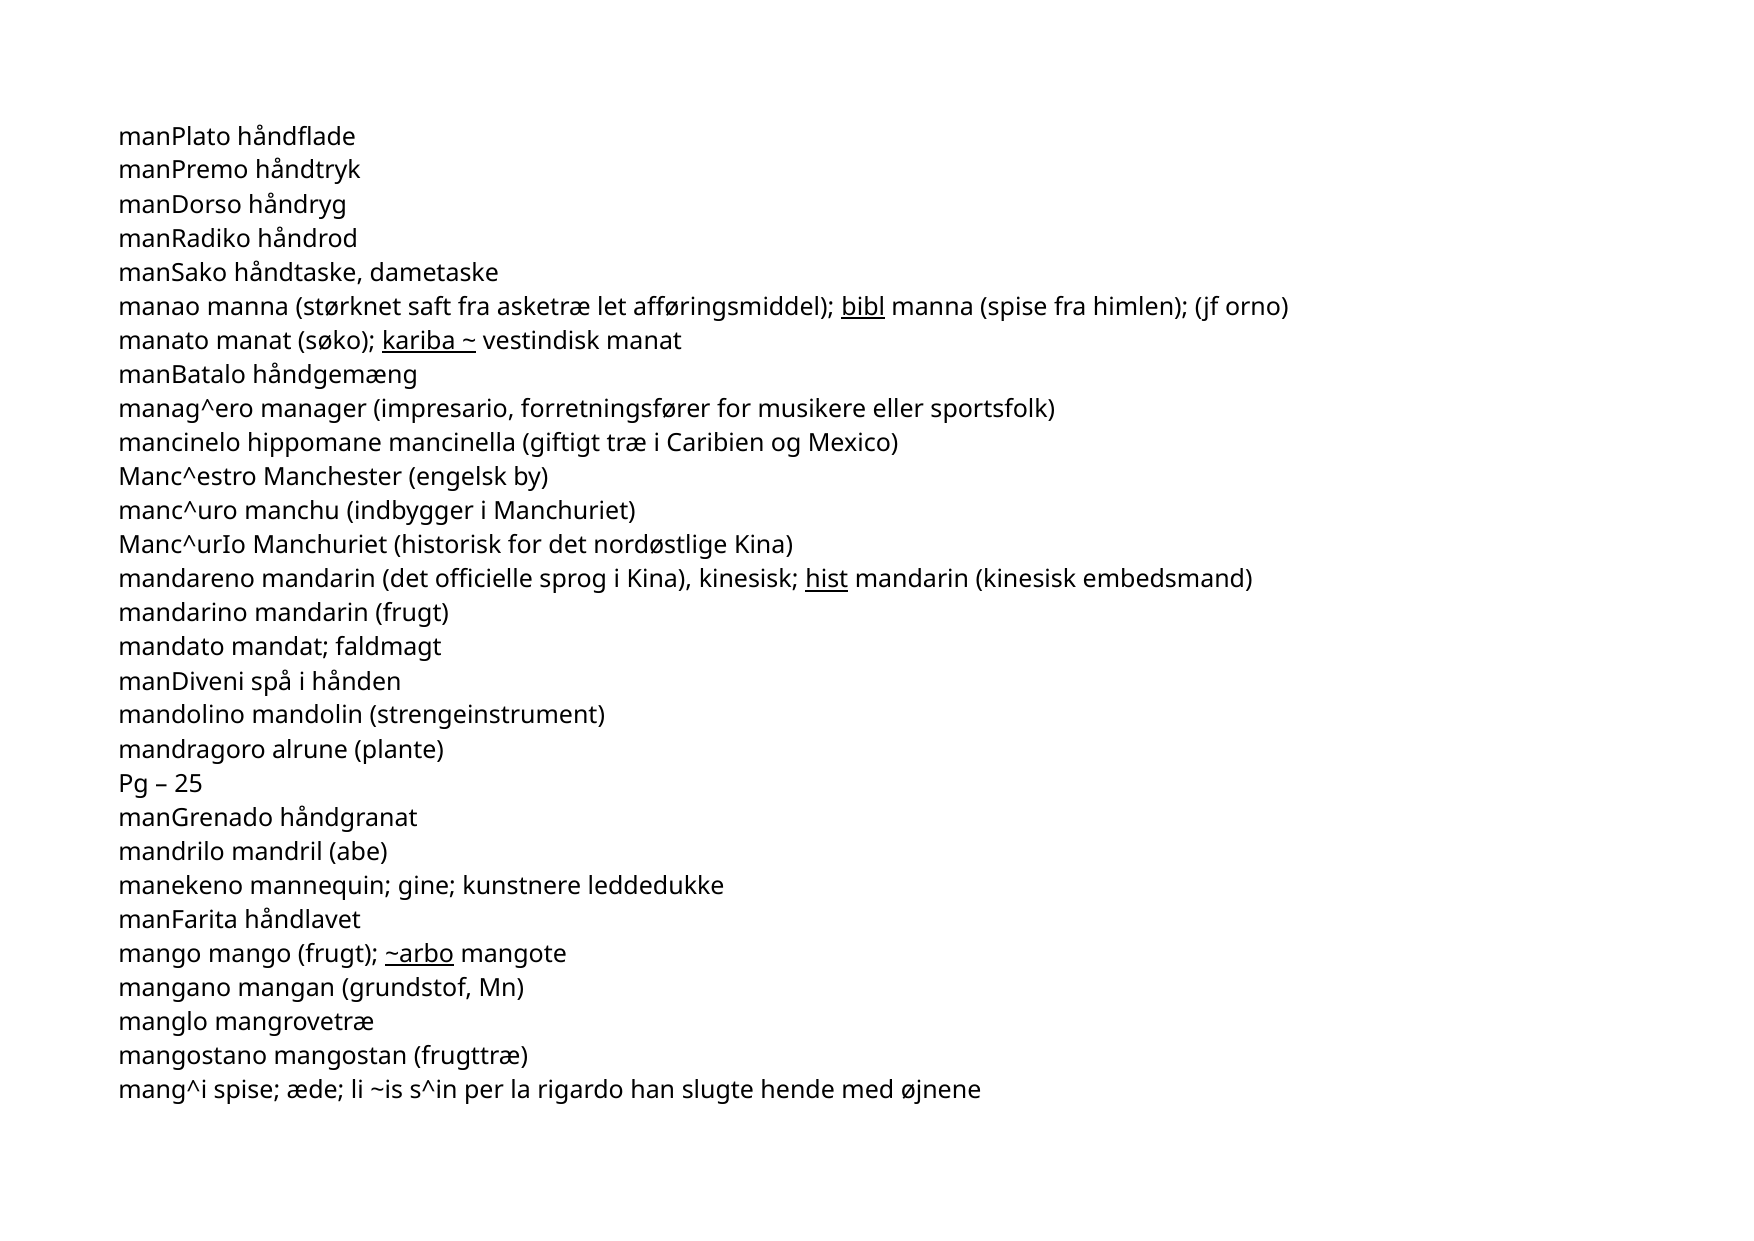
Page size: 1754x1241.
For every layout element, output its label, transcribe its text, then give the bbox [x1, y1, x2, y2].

text manekeno mannequin; gine; kunstnere leddedukke [118, 867, 1636, 902]
text Pg – 25 [118, 765, 1636, 799]
text manFarita håndlavet [118, 902, 1636, 936]
text manc^uro manchu (indbygger i Manchuriet) [118, 493, 1636, 527]
text manBatalo håndgemæng [118, 357, 1636, 391]
text manDorso håndryg [118, 186, 1636, 220]
text manPlato håndflade [118, 118, 1636, 152]
text manGrenado håndgranat [118, 799, 1636, 833]
text manPremo håndtryk [118, 152, 1636, 186]
text manato manat (søko); kariba ~ vestindisk manat [118, 322, 1636, 357]
text mandrilo mandril (abe) [118, 833, 1636, 867]
text mandato mandat; faldmagt [118, 629, 1636, 663]
text mandolino mandolin (strengeinstrument) [118, 697, 1636, 731]
text manSako håndtaske, dametaske [118, 254, 1636, 288]
text manDiveni spå i hånden [118, 663, 1636, 697]
text mang^i spise; æde; li ~is s^in per la rigardo han slugte hende med øjnene [118, 1072, 1636, 1106]
text manao manna (størknet saft fra asketræ let afføringsmiddel); bibl manna (spise fra himlen); (jf orno) [118, 288, 1636, 322]
text mangostano mangostan (frugttræ) [118, 1038, 1636, 1072]
text mangano mangan (grundstof, Mn) [118, 970, 1636, 1004]
text mandareno mandarin (det officielle sprog i Kina), kinesisk; hist mandarin (kinesisk embedsmand) [118, 561, 1636, 595]
text manag^ero manager (impresario, forretningsfører for musikere eller sportsfolk) [118, 391, 1636, 425]
text mancinelo hippomane mancinella (giftigt træ i Caribien og Mexico) [118, 425, 1636, 459]
text Manc^estro Manchester (engelsk by) [118, 459, 1636, 493]
text manRadiko håndrod [118, 220, 1636, 254]
text Manc^urIo Manchuriet (historisk for det nordøstlige Kina) [118, 527, 1636, 561]
text manglo mangrovetræ [118, 1004, 1636, 1038]
text mandragoro alrune (plante) [118, 731, 1636, 765]
text mango mango (frugt); ~arbo mangote [118, 936, 1636, 970]
text mandarino mandarin (frugt) [118, 595, 1636, 629]
